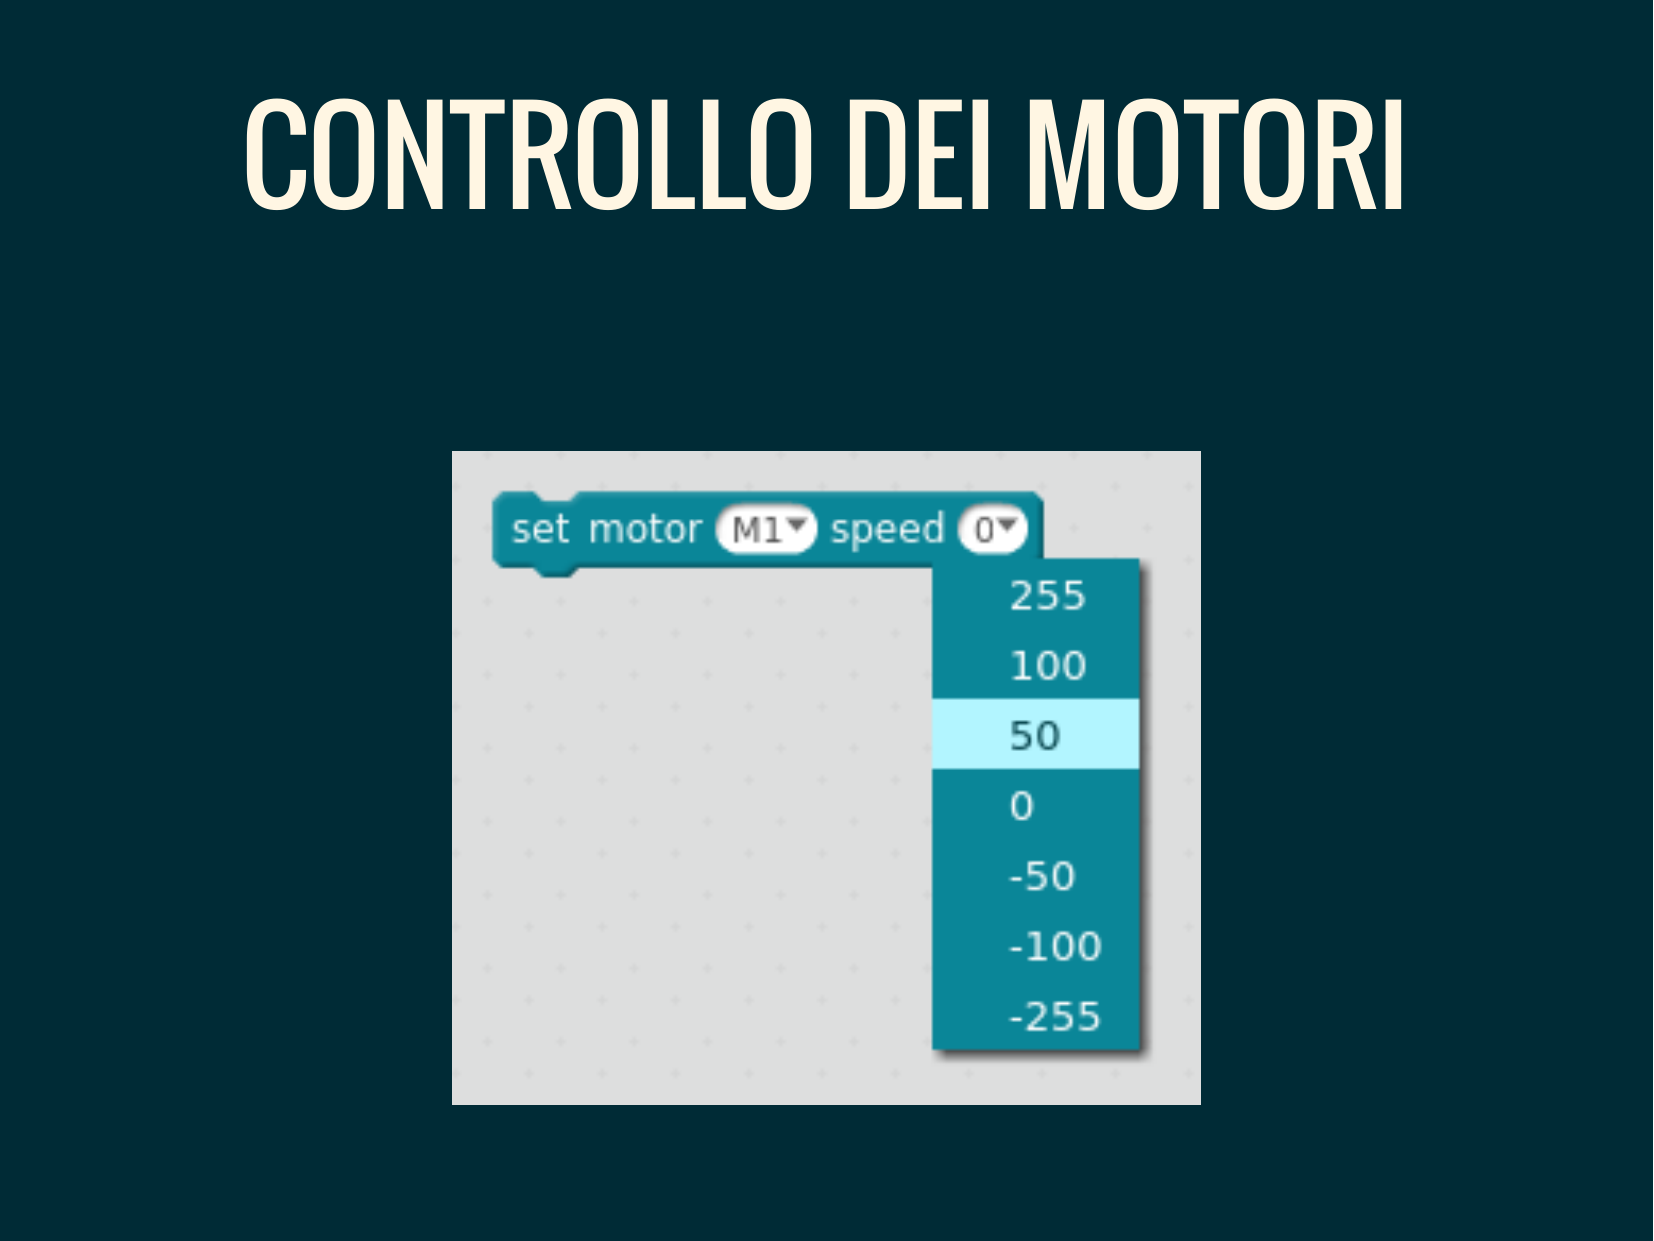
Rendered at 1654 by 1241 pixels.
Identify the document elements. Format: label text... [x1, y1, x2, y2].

picture [453, 452, 1200, 1104]
title Controllo dei motori [82, 49, 1571, 257]
